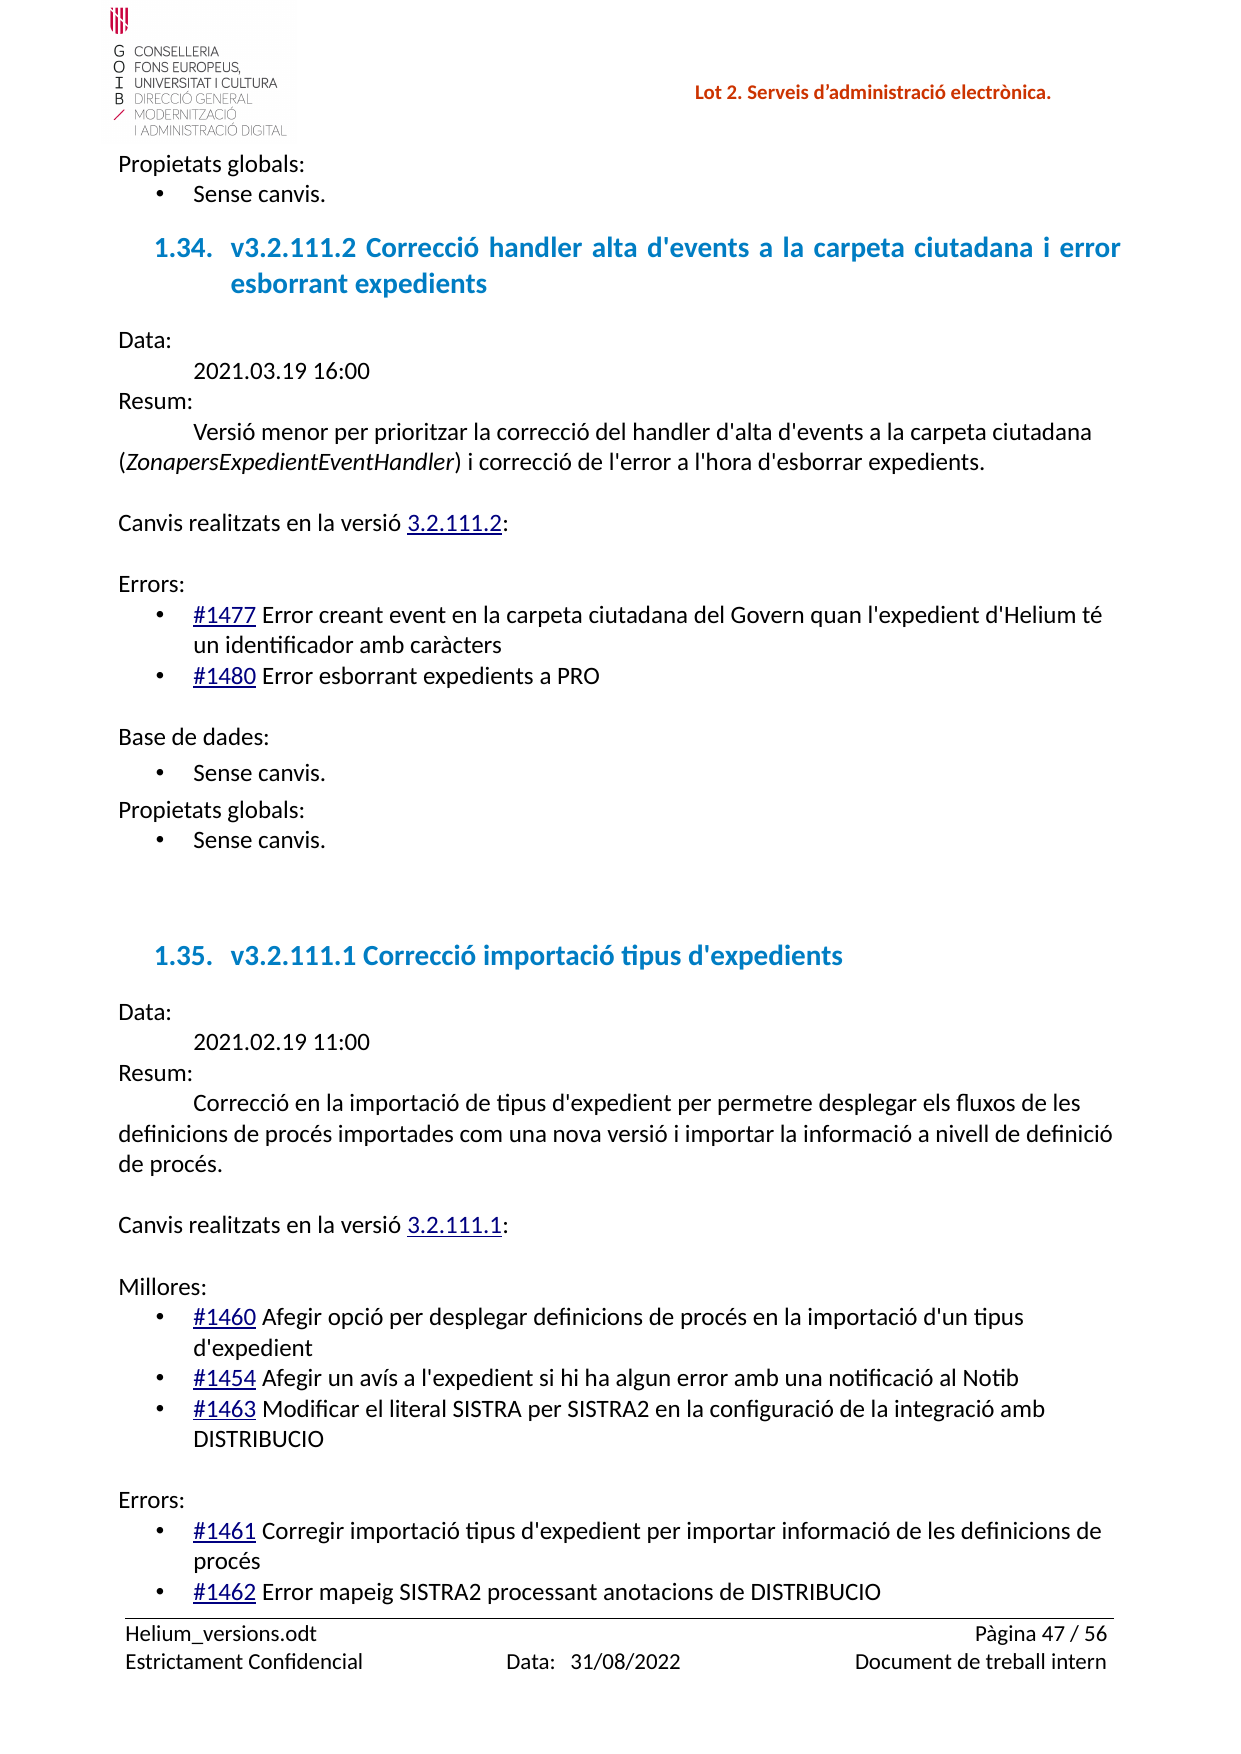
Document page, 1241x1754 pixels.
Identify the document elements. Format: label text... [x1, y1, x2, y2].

list #1477 Error creant event en la carpeta ciutadana del Govern quan l'expedient d'Helium té un identificador amb caràcters [156, 599, 1122, 660]
text 2021.02.19 11:00 [118, 1026, 1122, 1057]
list Sense canvis. [156, 824, 1122, 855]
list Sense canvis. [156, 757, 1122, 788]
list #1460 Afegir opció per desplegar definicions de procés en la importació d'un tipus d'expedient [156, 1301, 1122, 1362]
text Millores: [118, 1271, 1122, 1301]
list Sense canvis. [156, 178, 1122, 209]
list #1462 Error mapeig SISTRA2 processant anotacions de DISTRIBUCIO [156, 1576, 1122, 1606]
text Resum: [118, 1057, 1122, 1087]
text Propietats globals: [118, 148, 1122, 178]
list #1463 Modificar el literal SISTRA per SISTRA2 en la configuració de la integració amb DISTRIBUCIO [156, 1393, 1122, 1454]
list #1461 Corregir importació tipus d'expedient per importar informació de les definicions de procés [156, 1515, 1122, 1576]
text Versió menor per prioritzar la correcció del handler d'alta d'events a la carpeta ciutadana (ZonapersExpedientEventHandler) i correcció de l'error a l'hora d'esborrar expedients. [118, 416, 1122, 477]
text Canvis realitzats en la versió 3.2.111.2: [118, 507, 1122, 538]
text Errors: [118, 1484, 1122, 1515]
text Canvis realitzats en la versió 3.2.111.1: [118, 1209, 1122, 1240]
text Propietats globals: [118, 794, 1122, 824]
list #1454 Afegir un avís a l'expedient si hi ha algun error amb una notificació al Notib [156, 1362, 1122, 1393]
text Resum: [118, 385, 1122, 416]
text Correcció en la importació de tipus d'expedient per permetre desplegar els fluxos de les definicions de procés importades com una nova versió i importar la informació a nivell de definició de procés. [118, 1087, 1122, 1179]
text 2021.03.19 16:00 [118, 355, 1122, 385]
text Data: [118, 996, 1122, 1026]
subtitle v3.2.111.2 Correcció handler alta d'events a la carpeta ciutadana i error esborrant expedients [153, 229, 1122, 301]
text Base de dades: [118, 721, 1122, 752]
text Data: [118, 324, 1122, 355]
list #1480 Error esborrant expedients a PRO [156, 660, 1122, 691]
text Errors: [118, 568, 1122, 599]
subtitle v3.2.111.1 Correcció importació tipus d'expedients [153, 937, 1122, 972]
picture [100, 0, 297, 144]
